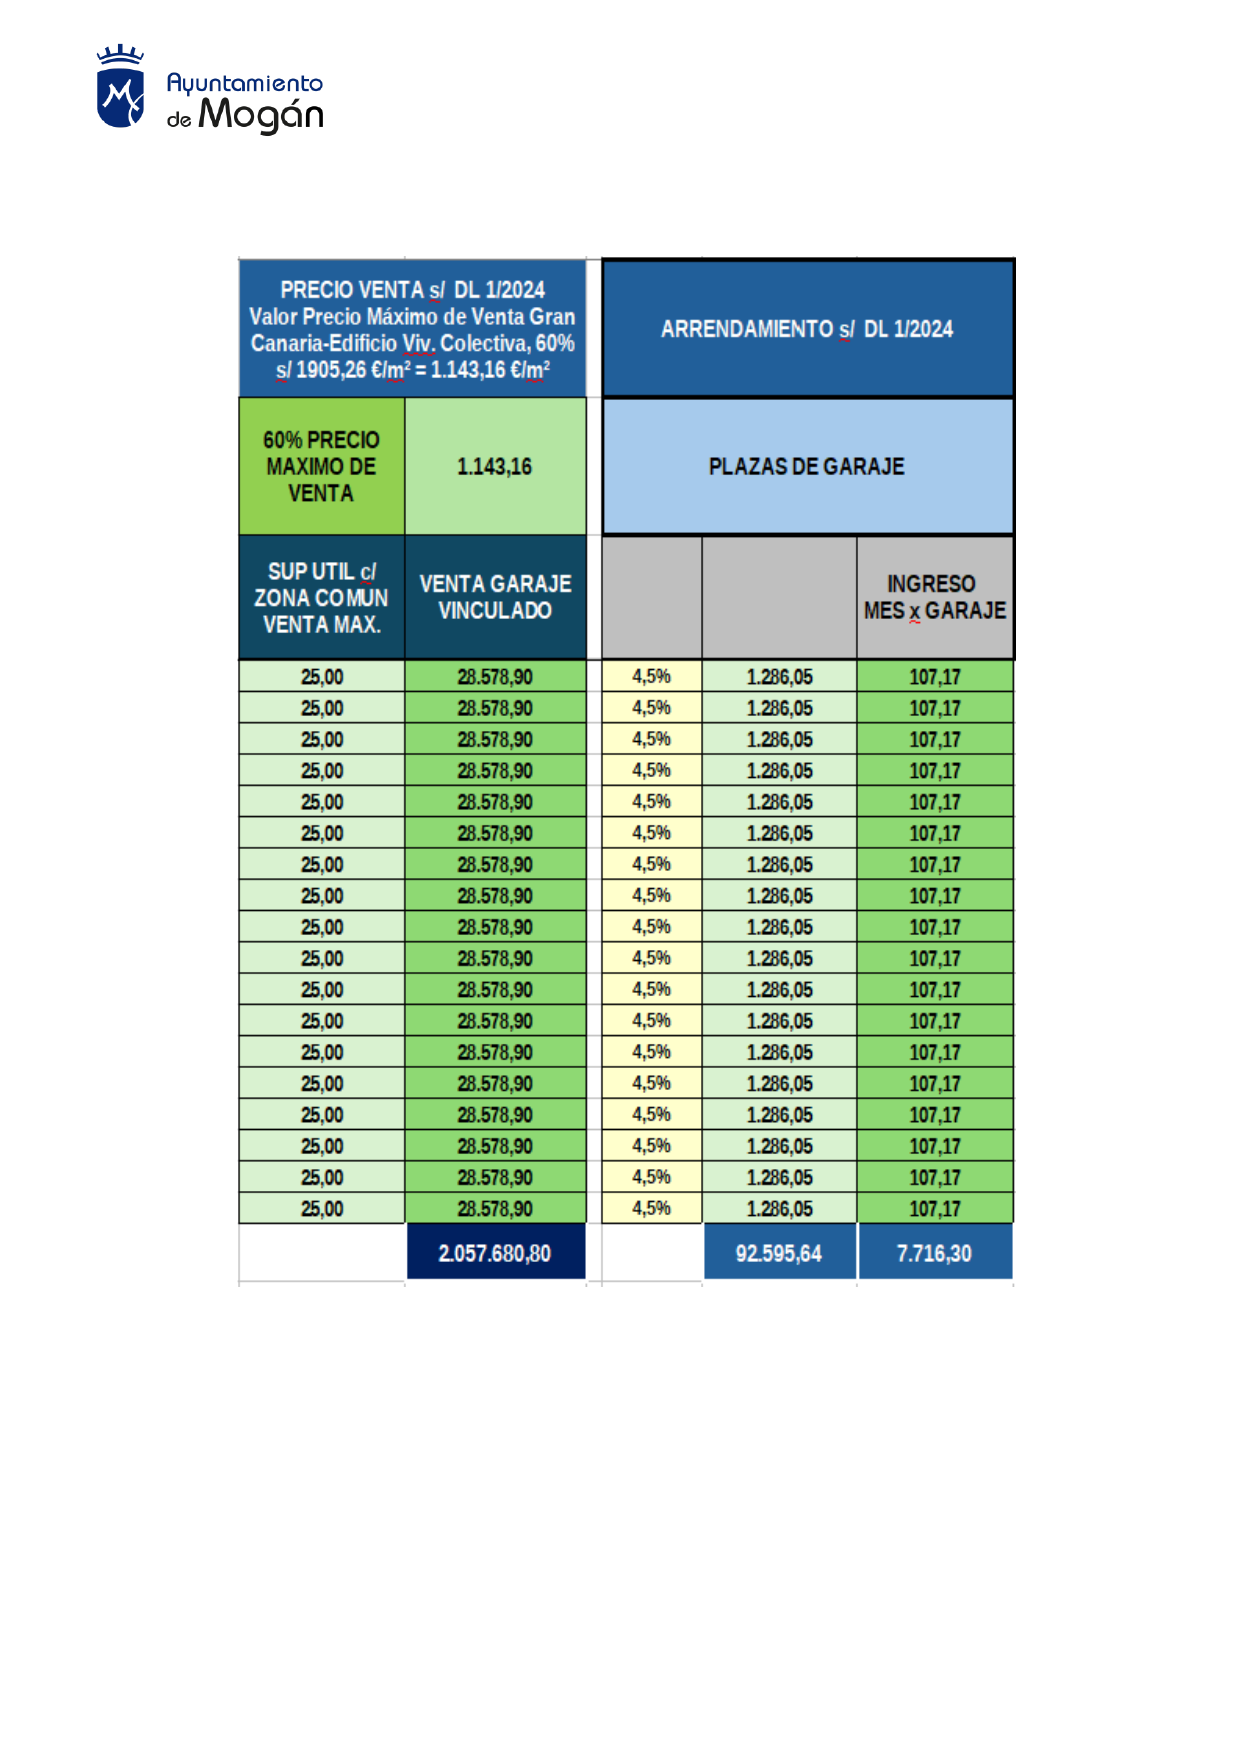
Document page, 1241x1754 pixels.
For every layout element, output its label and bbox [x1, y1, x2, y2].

picture [237, 256, 1016, 1287]
picture [82, 22, 340, 154]
